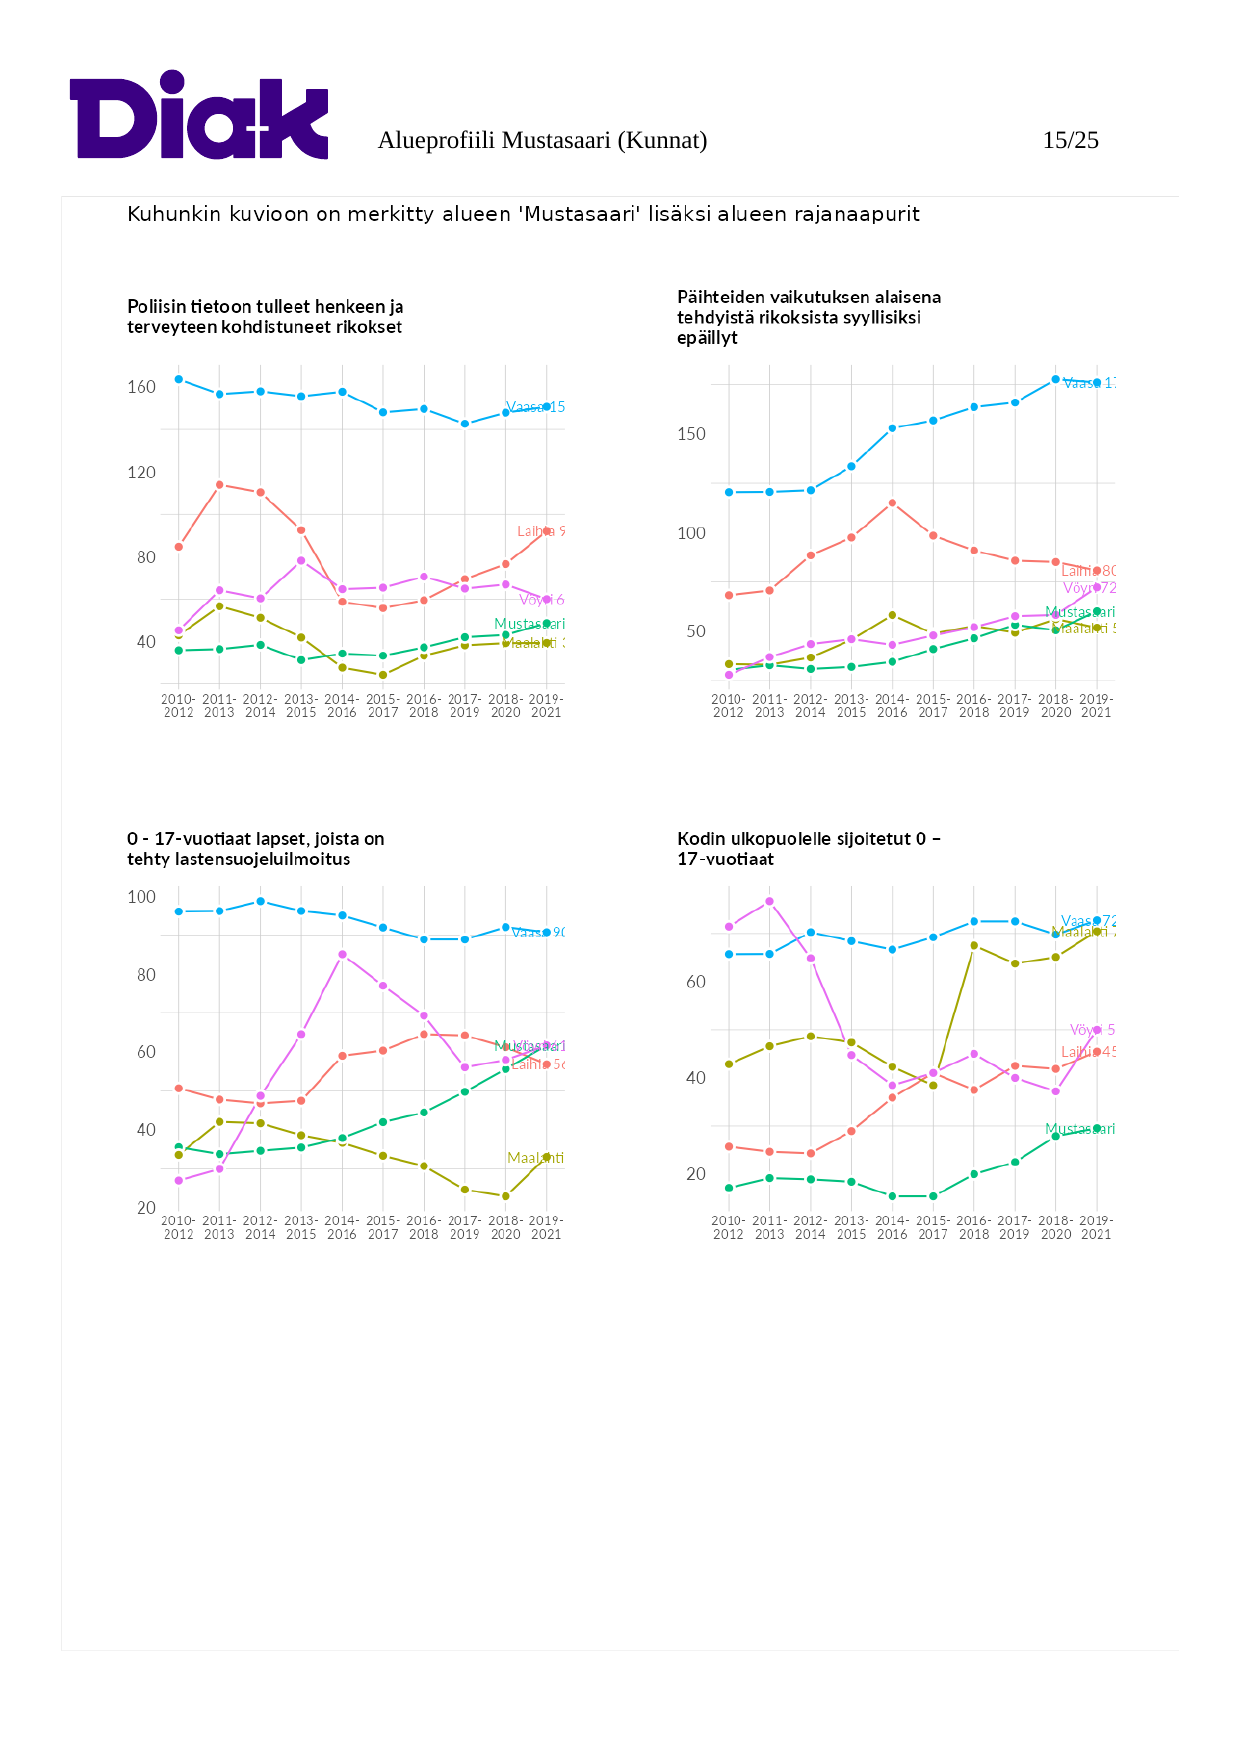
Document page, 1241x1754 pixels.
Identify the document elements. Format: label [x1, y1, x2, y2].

picture [61, 196, 1179, 1651]
